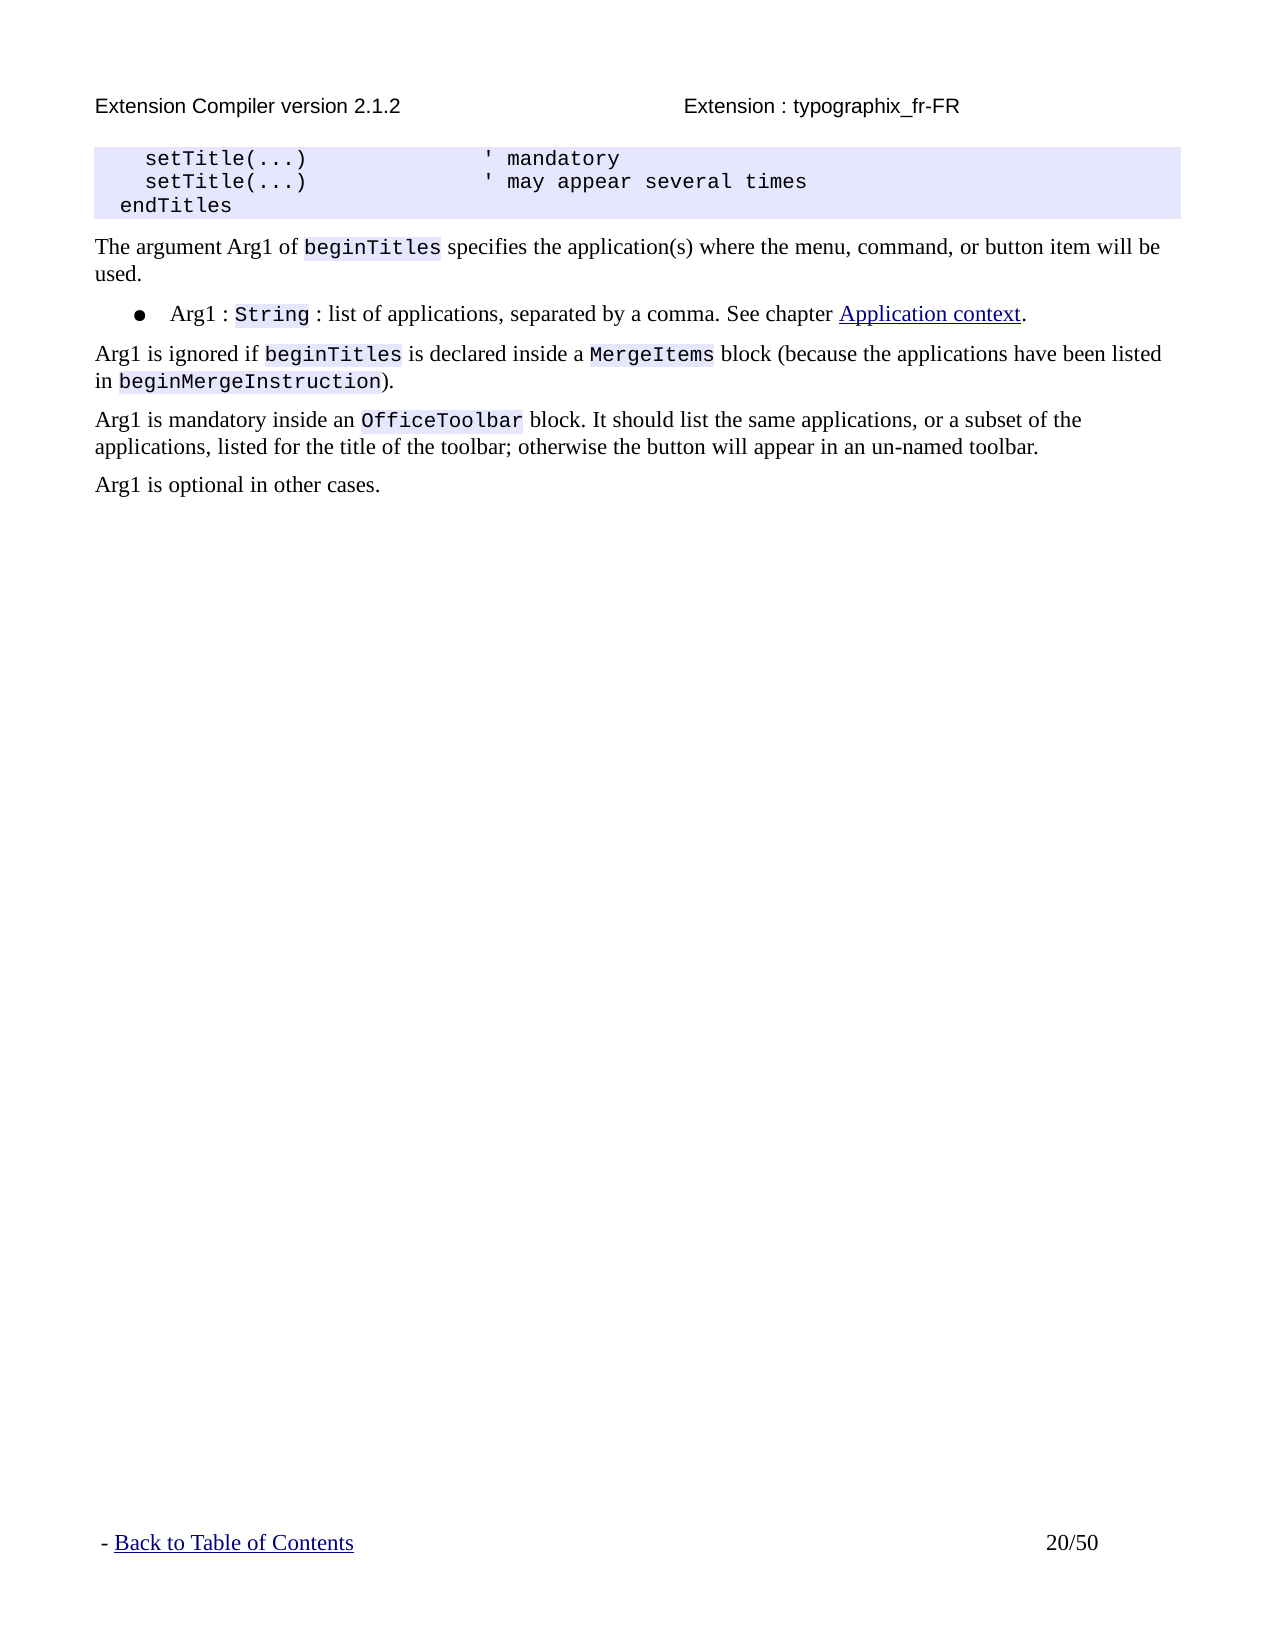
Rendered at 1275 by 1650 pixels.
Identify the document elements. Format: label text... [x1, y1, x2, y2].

text setTitle(...) ' may appear several times [94, 171, 1181, 195]
text Arg1 is ignored if beginTitles is declared inside a MergeItems block (because the applications have been listed in beginMergeInstruction). [94, 341, 1181, 394]
text The argument Arg1 of beginTitles specifies the application(s) where the menu, command, or button item will be used. [94, 234, 1181, 286]
text endTitles [94, 195, 1181, 219]
text Arg1 is optional in other cases. [94, 472, 1181, 497]
text Arg1 is mandatory inside an OfficeToolbar block. It should list the same applications, or a subset of the applications, listed for the title of the toolbar; otherwise the button will appear in an un-named toolbar. [94, 407, 1181, 459]
text setTitle(...) ' mandatory [94, 147, 1181, 171]
list Arg1 : String : list of applications, separated by a comma. See chapter Application context. [132, 301, 1181, 328]
